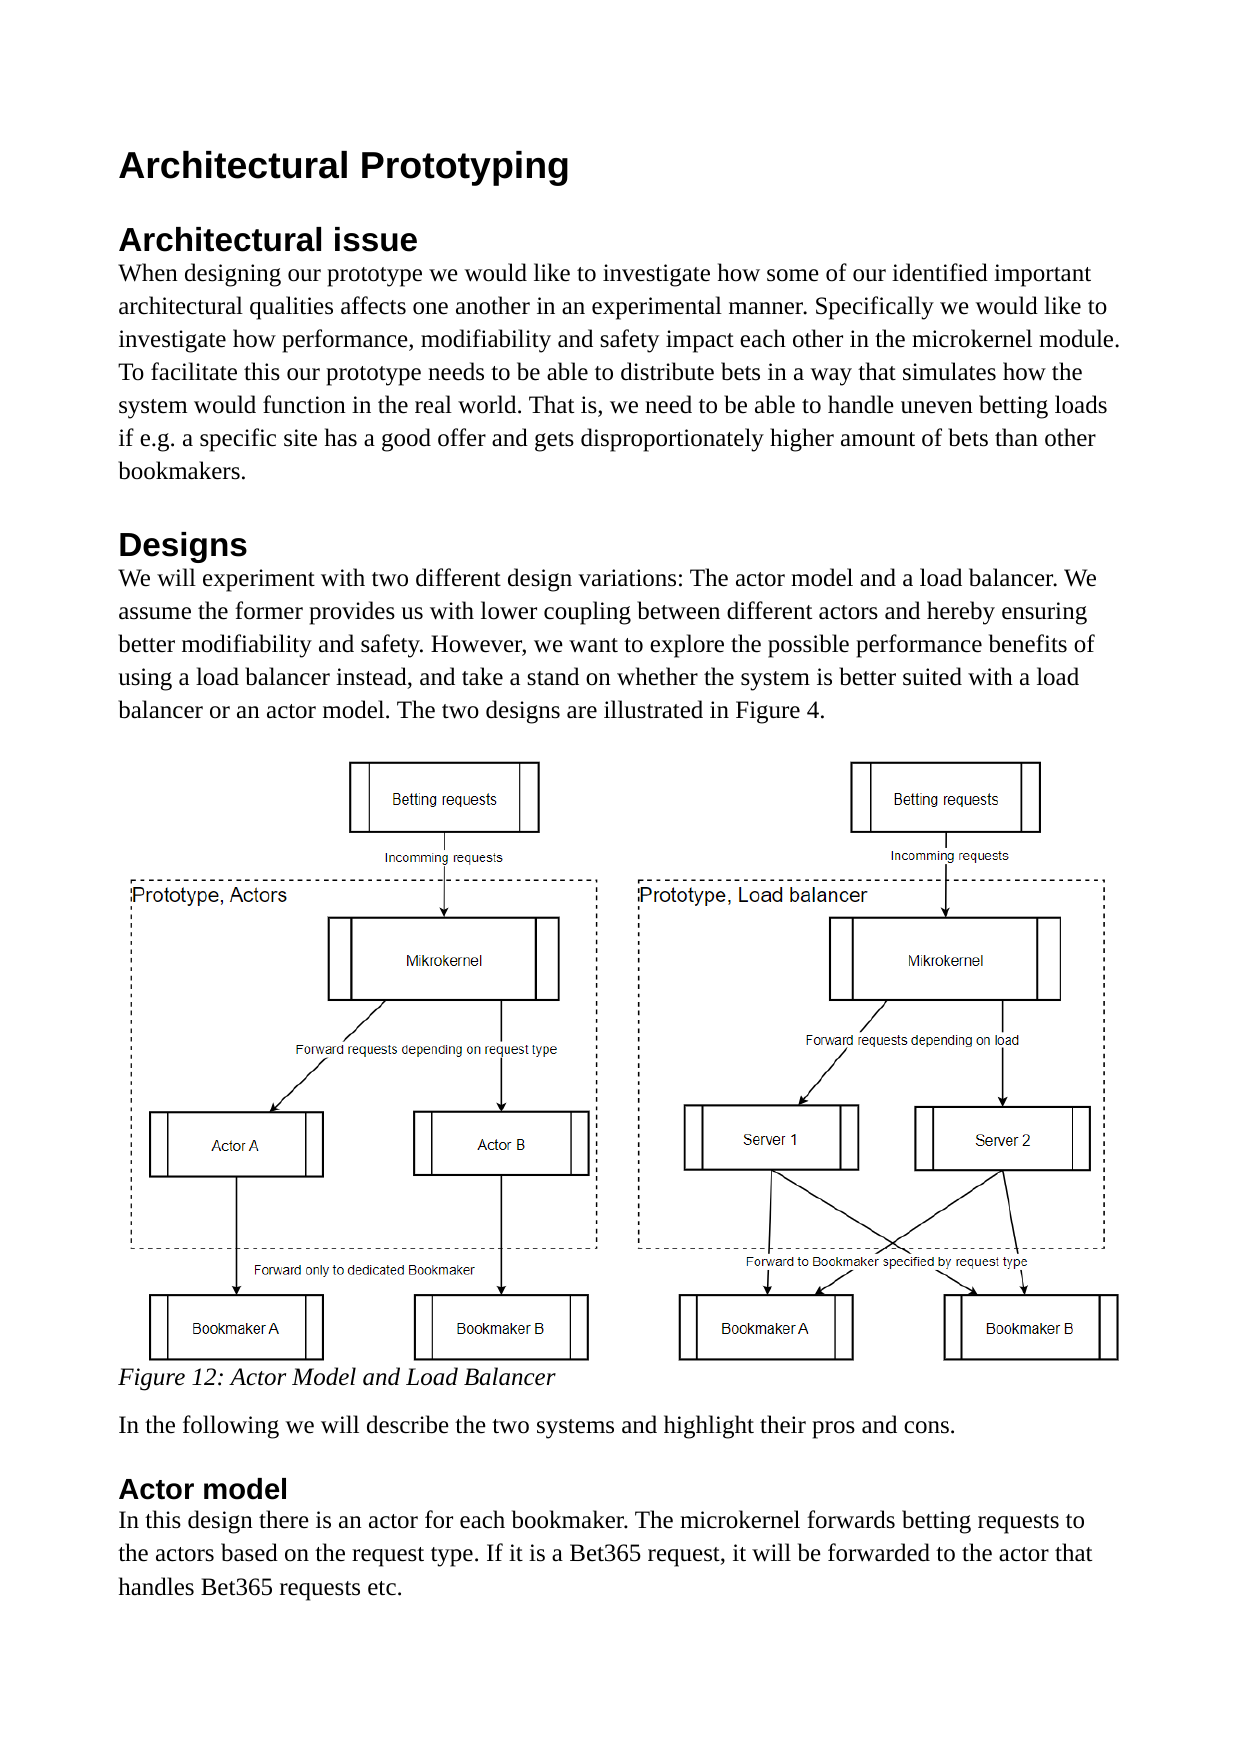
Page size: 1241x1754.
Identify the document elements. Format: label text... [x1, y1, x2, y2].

subtitle Designs [118, 524, 1122, 563]
text We will experiment with two different design variations: The actor model and a load balancer. We assume the former provides us with lower coupling between different actors and hereby ensuring better modifiability and safety. However, we want to explore the possible performance benefits of using a load balancer instead, and take a stand on whether the system is better suited with a load balancer or an actor model. The two designs are illustrated in Figure 4. [118, 563, 1122, 724]
text When designing our prototype we would like to investigate how some of our identified important architectural qualities affects one another in an experimental manner. Specifically we would like to investigate how performance, modifiability and safety impact each other in the microkernel module. To facilitate this our prototype needs to be able to distribute bets in a way that simulates how the system would function in the real world. That is, we need to be able to handle uneven betting loads if e.g. a specific site has a good offer and gets disproportionately higher amount of bets than other bookmakers. [118, 258, 1122, 485]
picture [118, 755, 1123, 1363]
subtitle Architectural Prototyping [118, 143, 1122, 186]
subtitle Architectural issue [118, 219, 1122, 258]
text In this design there is an actor for each bookmaker. The microkernel forwards betting requests to the actors based on the request type. If it is a Bet365 request, it will be forwarded to the actor that handles Bet365 requests etc. [118, 1506, 1122, 1600]
text Figure 12: Actor Model and Load Balancer [118, 1363, 1122, 1391]
text In the following we will describe the two systems and highlight their pros and cons. [118, 1410, 1122, 1438]
subtitle Actor model [118, 1472, 1122, 1506]
